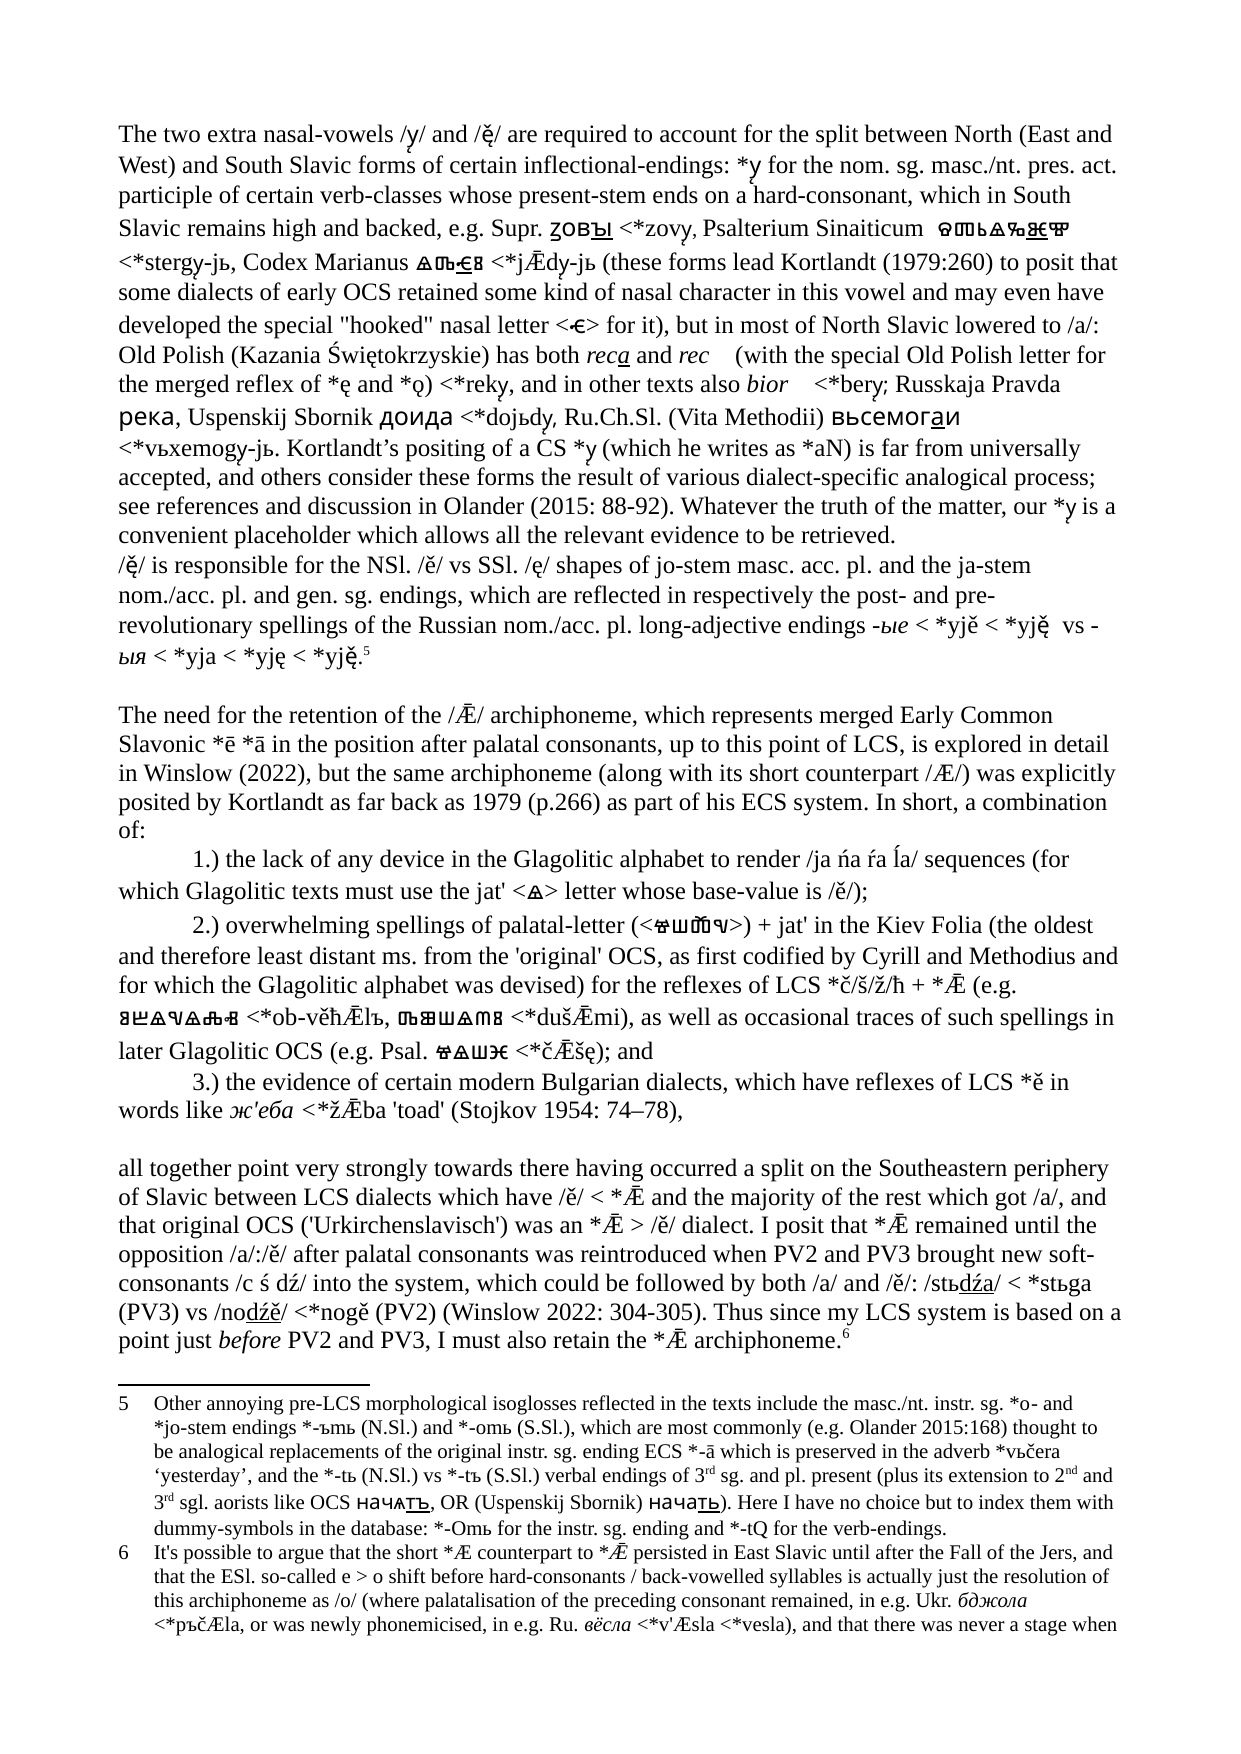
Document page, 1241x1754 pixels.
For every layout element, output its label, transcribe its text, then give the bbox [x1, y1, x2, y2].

text 3.) the evidence of certain modern Bulgarian dialects, which have reflexes of LCS *ě in words like ж'еба <*žǢba 'toad' (Stojkov 1954: 74–78), [118, 1067, 1122, 1124]
text The two extra nasal-vowels /y̨/ and /ę̌/ are required to account for the split between North (East and West) and South Slavic forms of certain inflectional-endings: *y̨ for the nom. sg. masc./nt. pres. act. participle of certain verb-classes whose present-stem ends on a hard-consonant, which in South Slavic remains high and backed, e.g. Supr. ꙁовꙑ <*zovy̨, Psalterium Sinaiticum ⱄⱅⱃⱑⰳⱘⰺ <*stergy̨‑jь, Codex Marianus ⱑⰴⱕⰻ <*jǢdy̨‑jь (these forms lead Kortlandt (1979:260) to posit that some dialects of early OCS retained some kind of nasal character in this vowel and may even have developed the special "hooked" nasal letter <ⱕ> for it), but in most of North Slavic lowered to /a/: Old Polish (Kazania Świętokrzyskie) has both reca and recꟁ (with the special Old Polish letter for the merged reflex of *ę and *ǫ) <*reky̨, and in other texts also biorꟁ <*bery̨; Russkaja Pravda река, Uspenskij Sbornik доида <*dojьdy̨, Ru.Ch.Sl. (Vita Methodii) вьсемогаи <*vьxemogy̨‑jь. Kortlandt’s positing of a CS *y̨ (which he writes as *aN) is far from universally accepted, and others consider these forms the result of various dialect-specific analogical process; see references and discussion in Olander (2015: 88-92). Whatever the truth of the matter, our *y̨ is a convenient placeholder which allows all the relevant evidence to be retrieved. [118, 118, 1122, 549]
text /ę̌/ is responsible for the NSl. /ě/ vs SSl. /ę/ shapes of jo-stem masc. acc. pl. and the ja-stem nom./acc. pl. and gen. sg. endings, which are reflected in respectively the post- and pre-revolutionary spellings of the Russian nom./acc. pl. long-adjective endings -ые < *yjě < *yję̌ vs -ыя < *yja < *yję < *yję̌. [118, 549, 1122, 672]
text It's possible to argue that the short *Æ counterpart to *Ǣ persisted in East Slavic until after the Fall of the Jers, and that the ESl. so-called e > o shift before hard-consonants / back-vowelled syllables is actually just the resolution of this archiphoneme as /o/ (where palatalisation of the preceding consonant remained, in e.g. Ukr. бджола <*pъčÆla, or was newly phonemicised, in e.g. Ru. вёсла <*v'Æsla <*vesla), and that there was never a stage when [118, 1539, 1122, 1636]
text 1.) the lack of any device in the Glagolitic alphabet to render /ja ńa ŕa ĺa/ sequences (for which Glagolitic texts must use the jat' <ⱑ> letter whose base-value is /ě/); [118, 844, 1122, 907]
text The need for the retention of the /Ǣ/ archiphoneme, which represents merged Early Common Slavonic *ē *ā in the position after palatal consonants, up to this point of LCS, is explored in detail in Winslow (2022), but the same archiphoneme (along with its short counterpart /Æ/) was explicitly posited by Kortlandt as far back as 1979 (p.266) as part of his ECS system. In short, a combination of: [118, 700, 1122, 844]
text all together point very strongly towards there having occurred a split on the Southeastern periphery of Slavic between LCS dialects which have /ě/ < *Ǣ and the majority of the rest which got /a/, and that original OCS ('Urkirchenslavisch') was an *Ǣ > /ě/ dialect. I posit that *Ǣ remained until the opposition /a/:/ě/ after palatal consonants was reintroduced when PV2 and PV3 brought new soft-consonants /c ś dź/ into the system, which could be followed by both /a/ and /ě/: /stьdźa/ < *stьga (PV3) vs /nodźě/ <*nogě (PV2) (Winslow 2022: 304-305). Thus since my LCS system is based on a point just before PV2 and PV3, I must also retain the *Ǣ archiphoneme. [118, 1153, 1122, 1354]
text 2.) overwhelming spellings of palatal-letter (<ⱍⱎⰶⱌ>) + jat' in the Kiev Folia (the oldest and therefore least distant ms. from the 'original' OCS, as first codified by Cyrill and Methodius and for which the Glagolitic alphabet was devised) for the reflexes of LCS *č/š/ž/ћ + *Ǣ (e.g. ⱁⰱⱑⱌⱑⰾⱏ <*ob‑věћǢlъ, ⰴⱆⱎⱑⰿⰻ <*dušǢmi), as well as occasional traces of such spellings in later Glagolitic OCS (e.g. Psal. ⱍⱑⱎⱗ <*čǢšę); and [118, 907, 1122, 1067]
text Other annoying pre-LCS morphological isoglosses reflected in the texts include the masc./nt. instr. sg. *o‑ and *jo‑stem endings *‑ъmь (N.Sl.) and *‑omь (S.Sl.), which are most commonly (e.g. Olander 2015:168) thought to be analogical replacements of the original instr. sg. ending ECS *‑ā which is preserved in the adverb *vьčera ‘yesterday’, and the *‑tь (N.Sl.) vs *‑tъ (S.Sl.) verbal endings of 3rd sg. and pl. present (plus its extension to 2nd and 3rd sgl. aorists like OCS начѧтъ, OR (Uspenskij Sbornik) начать). Here I have no choice but to index them with dummy-symbols in the database: *‑Omь for the instr. sg. ending and *‑tQ for the verb-endings. [118, 1391, 1122, 1539]
